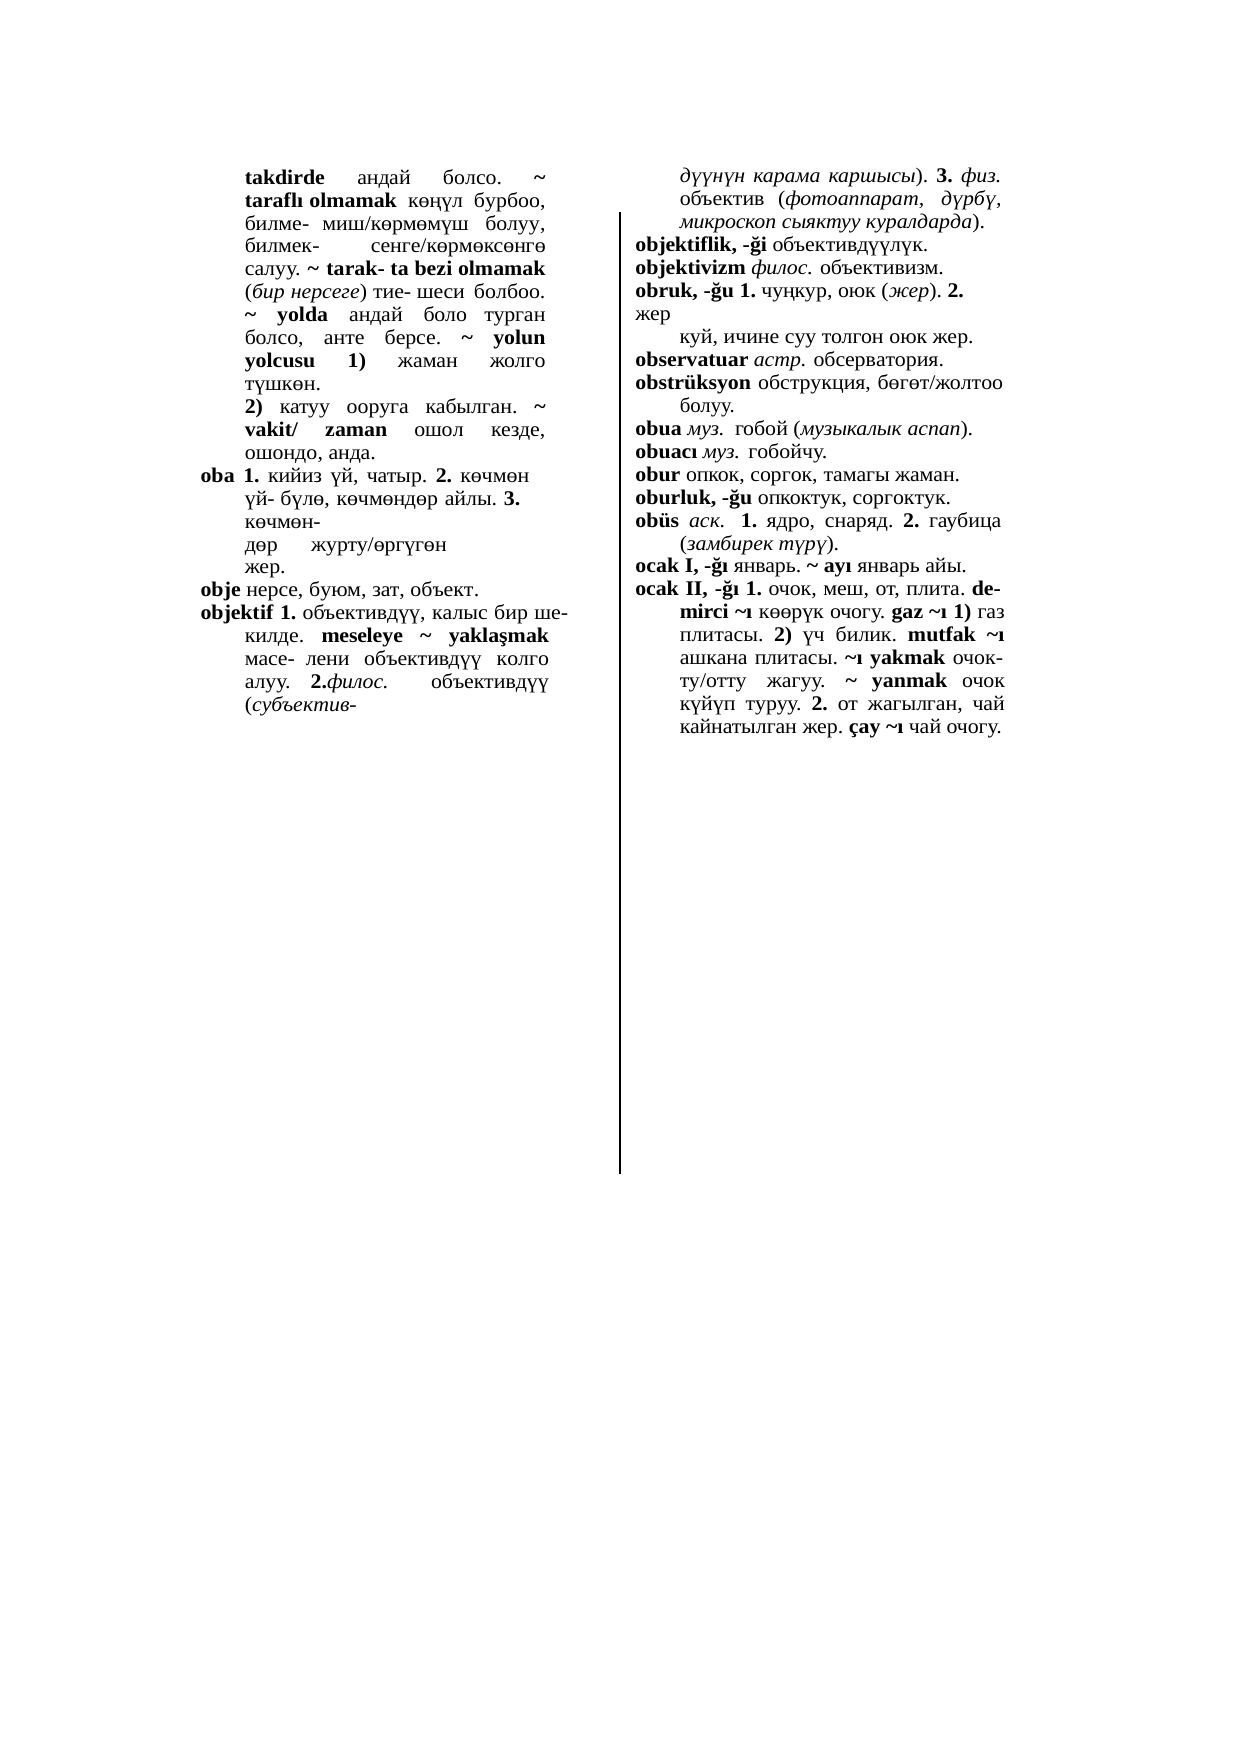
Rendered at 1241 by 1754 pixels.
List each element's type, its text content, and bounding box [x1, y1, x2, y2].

text obua муз. гобой (музыкалык аспап). [635, 417, 1065, 440]
text obuacı муз. гобойчу. [635, 440, 1004, 463]
text ocak I, -ğı январь. ~ ayı январь айы. [635, 554, 1065, 577]
text takdirde андай болсо. ~ taraflı olmamak көңүл бурбоо, билме- миш/көрмөмүш болуу, билмек- сенге/көрмөксөнгө салуу. ~ tarak- ta bezi olmamak (бир нерсеге) тие- шеси болбоо. ~ yolda андай боло турган болсо, анте берсе. ~ yolun yolcusu 1) жаман жолго түшкөн. [244, 164, 545, 395]
text ту/отту жагуу. ~ yanmak очок күйүп туруу. 2. от жагылган, чай кайнатылган жер. çay ~ı чай очогу. [679, 669, 1005, 738]
text (замбирек түрү). [679, 532, 840, 554]
text obüs аск. 1. ядро, снаряд. 2. гаубица [635, 509, 1035, 532]
text mirci ~ı көөрүк очогу. gaz ~ı 1) газ плитасы. 2) үч билик. mutfak ~ı ашкана плитасы. ~ı yakmak очок- [679, 601, 1005, 669]
text oburluk, -ğu опкоктук, соргоктук. [635, 486, 1035, 509]
text 2) катуу ооруга кабылган. ~ vakit/ zaman ошол кезде, ошондо, анда. [244, 395, 545, 464]
text болуу. [679, 394, 740, 417]
text дөр журту/өргүгөн жер. [244, 533, 446, 578]
text obur опкок, соргок, тамагы жаман. [635, 463, 1035, 486]
text куй, ичине суу толгон оюк жер. observatuar астр. обсерватория. obstrüksyon обструкция, бөгөт/жолтоо [635, 325, 1008, 394]
text obje нерсе, буюм, зат, объект. [200, 578, 585, 601]
text objektif 1. объективдүү, калыс бир ше- [200, 601, 585, 624]
text килде. meseleye ~ yaklaşmak масе- лени объективдүү колго алуу. 2.филос. объективдүү (субъектив- [244, 624, 549, 716]
text ocak II, -ğı 1. очок, меш, от, плита. de- [635, 577, 1065, 600]
text objektiflik, -ği объективдүүлүк. objektivizm филос. объективизм. obruk, -ğu 1. чуңкур, оюк (жер). 2. жер [635, 233, 1003, 325]
text дүүнүн карама каршысы). 3. физ. объектив (фотоаппарат, дүрбү, микроскоп сыяктуу куралдарда). [679, 164, 1001, 233]
text oba 1. кийиз үй, чатыр. 2. көчмөн үй- бүлө, көчмөндөр айлы. 3. көчмөн- [200, 464, 565, 533]
